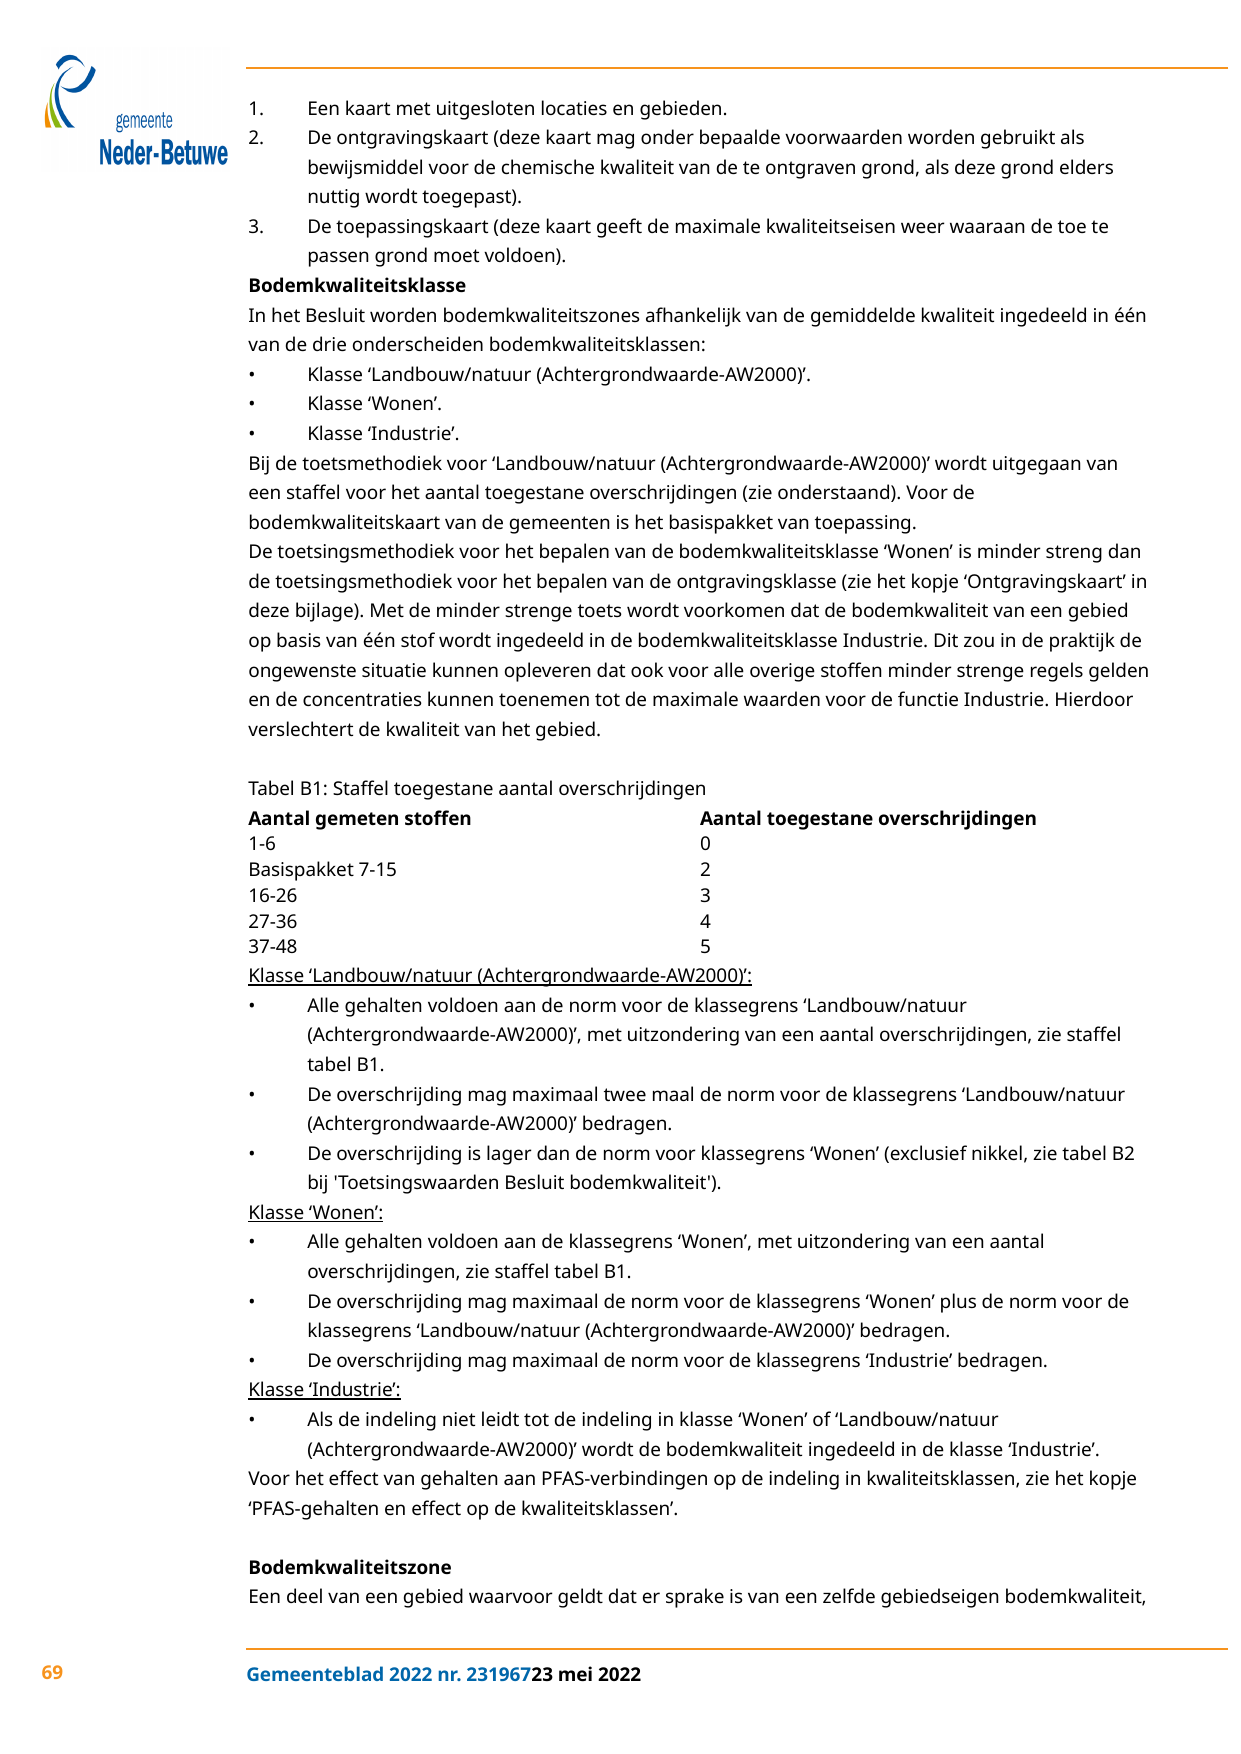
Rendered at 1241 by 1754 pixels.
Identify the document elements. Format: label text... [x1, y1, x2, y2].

picture [41, 47, 231, 172]
text Bij de toetsmethodiek voor ‘Landbouw/natuur (Achtergrondwaarde-AW2000)’ wordt uitgegaan van een staffel voor het aantal toegestane overschrijdingen (zie onderstaand). Voor de bodemkwaliteitskaart van de gemeenten is het basispakket van toepassing. [248, 450, 1152, 535]
table_cell Basispakket 7-15 [248, 856, 700, 882]
text Een deel van een gebied waarvoor geldt dat er sprake is van een zelfde gebiedseigen bodemkwaliteit, [248, 1584, 1152, 1609]
text De toetsingsmethodiek voor het bepalen van de bodemkwaliteitsklasse ‘Wonen’ is minder streng dan de toetsingsmethodiek voor het bepalen van de ontgravingsklasse (zie het kopje ‘Ontgravingskaart’ in deze bijlage). Met de minder strenge toets wordt voorkomen dat de bodemkwaliteit van een gebied op basis van één stof wordt ingedeeld in de bodemkwaliteitsklasse Industrie. Dit zou in de praktijk de ongewenste situatie kunnen opleveren dat ook voor alle overige stoffen minder strenge regels gelden en de concentraties kunnen toenemen tot de maximale waarden voor de functie Industrie. Hierdoor verslechtert de kwaliteit van het gebied. [248, 538, 1152, 742]
list Als de indeling niet leidt tot de indeling in klasse ‘Wonen’ of ‘Landbouw/natuur (Achtergrondwaarde-AW2000)’ wordt de bodemkwaliteit ingedeeld in de klasse ‘Industrie’. [248, 1406, 1152, 1462]
list De overschrijding mag maximaal de norm voor de klassegrens ‘Industrie’ bedragen. [248, 1347, 1152, 1373]
table_cell 4 [700, 908, 1152, 933]
table_cell 2 [700, 856, 1152, 882]
text Bodemkwaliteitszone [248, 1554, 1152, 1580]
list De ontgravingskaart (deze kaart mag onder bepaalde voorwaarden worden gebruikt als bewijsmiddel voor de chemische kwaliteit van de te ontgraven grond, als deze grond elders nuttig wordt toegepast). [248, 124, 1152, 209]
table_cell 0 [700, 831, 1152, 856]
text Klasse ‘Landbouw/natuur (Achtergrondwaarde-AW2000)’: [248, 962, 1152, 988]
list De overschrijding is lager dan de norm voor klassegrens ‘Wonen’ (exclusief nikkel, zie tabel B2 bij 'Toetsingswaarden Besluit bodemkwaliteit'). [248, 1140, 1152, 1195]
text Tabel B1: Staffel toegestane aantal overschrijdingen [248, 775, 1152, 801]
text In het Besluit worden bodemkwaliteitszones afhankelijk van de gemiddelde kwaliteit ingedeeld in één van de drie onderscheiden bodemkwaliteitsklassen: [248, 302, 1152, 357]
list De overschrijding mag maximaal twee maal de norm voor de klassegrens ‘Landbouw/natuur (Achtergrondwaarde-AW2000)’ bedragen. [248, 1081, 1152, 1136]
list De overschrijding mag maximaal de norm voor de klassegrens ‘Wonen’ plus de norm voor de klassegrens ‘Landbouw/natuur (Achtergrondwaarde-AW2000)’ bedragen. [248, 1288, 1152, 1343]
list Alle gehalten voldoen aan de klassegrens ‘Wonen’, met uitzondering van een aantal overschrijdingen, zie staffel tabel B1. [248, 1229, 1152, 1284]
list Klasse ‘Wonen’. [248, 391, 1152, 416]
list Klasse ‘Landbouw/natuur (Achtergrondwaarde-AW2000)’. [248, 361, 1152, 387]
list Een kaart met uitgesloten locaties en gebieden. [248, 95, 1152, 121]
table_cell 1-6 [248, 831, 700, 856]
table_cell 3 [700, 882, 1152, 908]
list Klasse ‘Industrie’. [248, 420, 1152, 446]
text Voor het effect van gehalten aan PFAS-verbindingen op de indeling in kwaliteitsklassen, zie het kopje ‘PFAS-gehalten en effect op de kwaliteitsklassen’. [248, 1465, 1152, 1521]
table_cell 37-48 [248, 934, 700, 959]
table_cell 16-26 [248, 882, 700, 908]
text Klasse ‘Wonen’: [248, 1199, 1152, 1225]
list De toepassingskaart (deze kaart geeft de maximale kwaliteitseisen weer waaraan de toe te passen grond moet voldoen). [248, 213, 1152, 268]
list Alle gehalten voldoen aan de norm voor de klassegrens ‘Landbouw/natuur (Achtergrondwaarde-AW2000)’, met uitzondering van een aantal overschrijdingen, zie staffel tabel B1. [248, 992, 1152, 1077]
table_header Aantal gemeten stoffen [248, 805, 700, 831]
table_cell 5 [700, 934, 1152, 959]
table_cell 27-36 [248, 908, 700, 933]
text Klasse ‘Industrie’: [248, 1377, 1152, 1402]
text Bodemkwaliteitsklasse [248, 272, 1152, 298]
table_header Aantal toegestane overschrijdingen [700, 805, 1152, 831]
